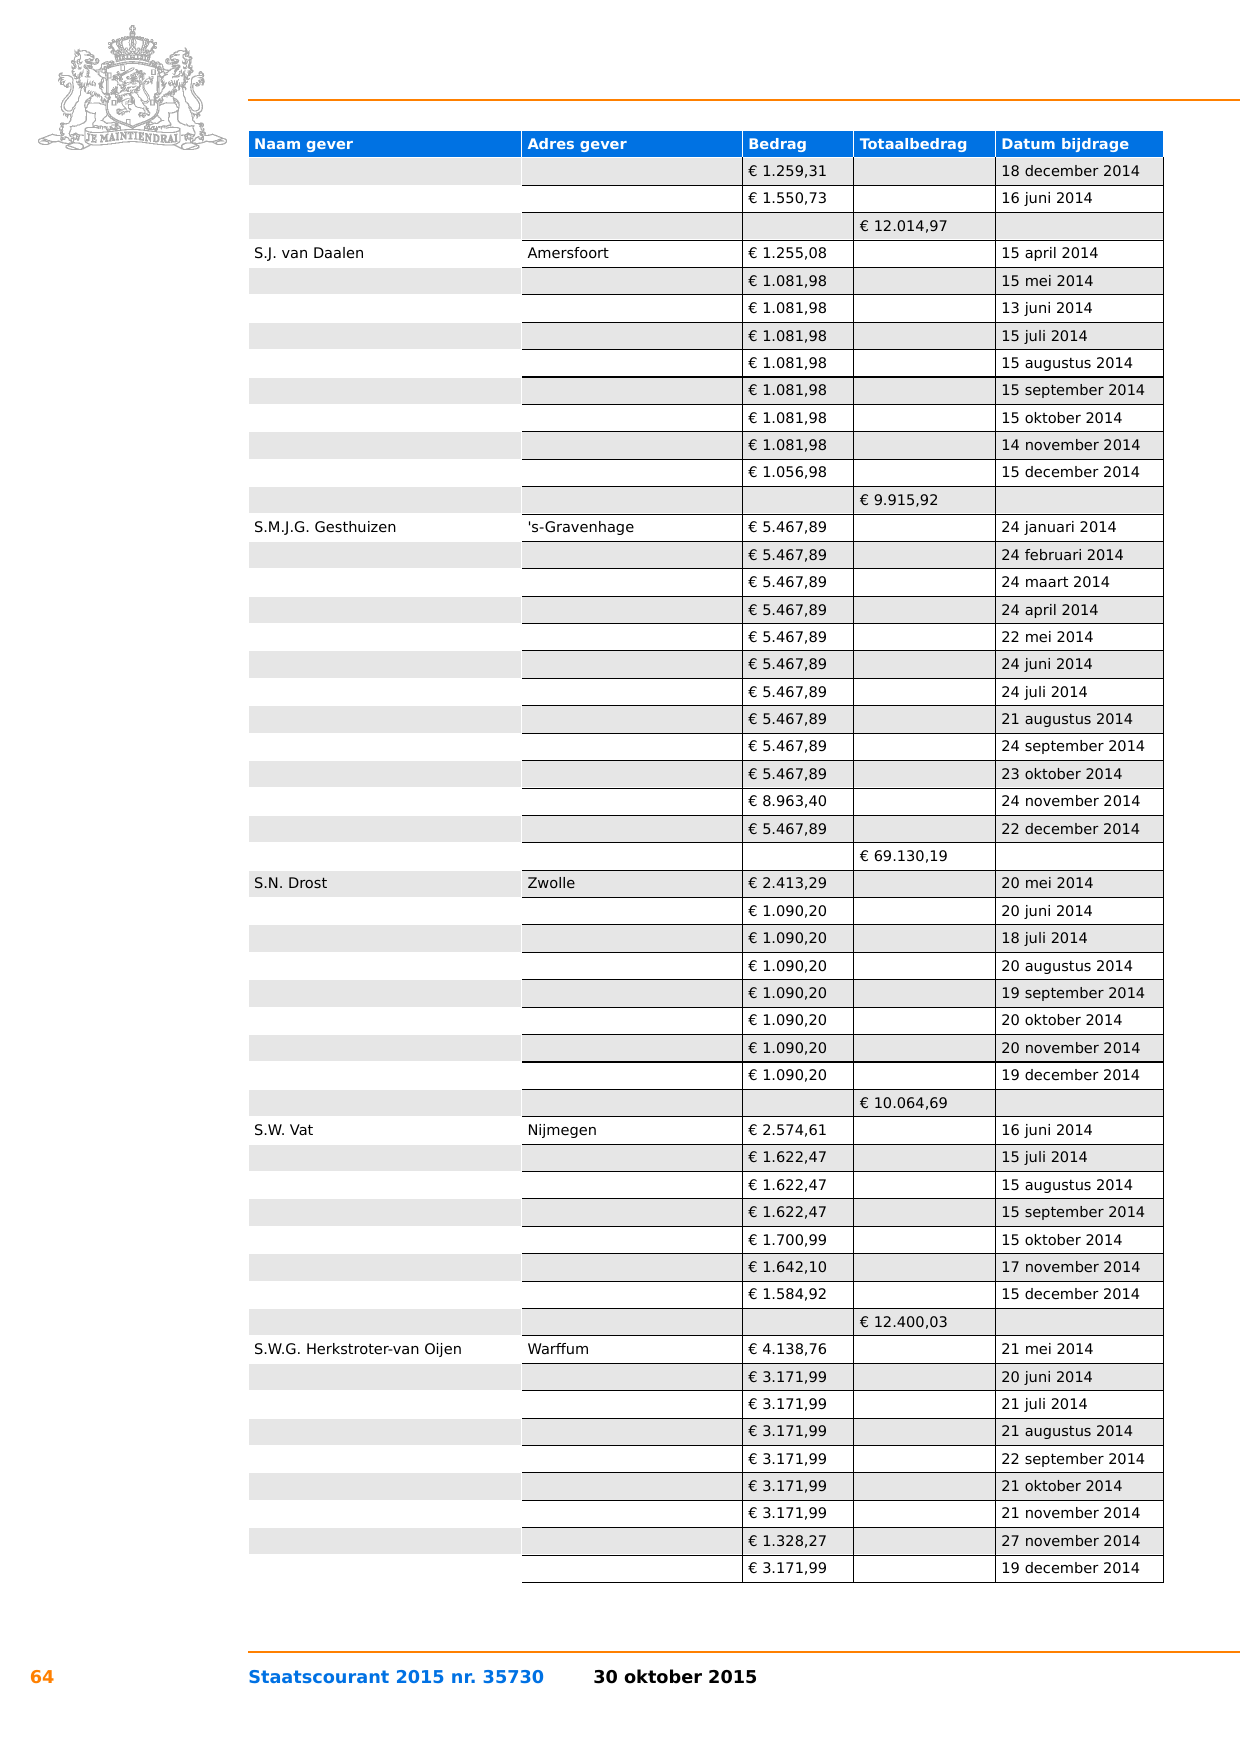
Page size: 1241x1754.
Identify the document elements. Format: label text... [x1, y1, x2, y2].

table_cell [854, 679, 995, 705]
table_cell 24 februari 2014 [996, 542, 1163, 568]
table_cell [249, 268, 521, 294]
table_cell 24 september 2014 [996, 734, 1163, 760]
table_cell € 5.467,89 [743, 734, 853, 760]
table_cell [522, 1419, 742, 1445]
table_cell € 1.550,73 [743, 186, 853, 212]
table_cell [249, 679, 521, 705]
table_cell 24 januari 2014 [996, 515, 1163, 541]
table_cell [854, 405, 995, 431]
table_header Totaalbedrag [854, 131, 995, 157]
table_cell € 1.056,98 [743, 460, 853, 486]
table_cell 22 mei 2014 [996, 624, 1163, 650]
table_cell [249, 1309, 521, 1335]
table_cell [854, 1254, 995, 1281]
table_cell [854, 1364, 995, 1390]
table_cell 20 november 2014 [996, 1035, 1163, 1061]
table_cell € 3.171,99 [743, 1556, 853, 1582]
table_cell [249, 405, 521, 431]
table_cell Nijmegen [522, 1117, 742, 1143]
table_cell [522, 1364, 742, 1390]
table_cell [522, 816, 742, 842]
table_cell [522, 1008, 742, 1034]
table_cell [522, 734, 742, 760]
table_cell 14 november 2014 [996, 432, 1163, 459]
table_cell 's-Gravenhage [522, 515, 742, 541]
table_cell € 1.259,31 [743, 158, 853, 185]
table_cell € 1.090,20 [743, 980, 853, 1007]
table_cell 15 september 2014 [996, 378, 1163, 404]
table_cell [522, 1035, 742, 1061]
table_cell [743, 843, 853, 869]
table_cell [522, 432, 742, 459]
table_cell [249, 1501, 521, 1527]
table_cell € 1.584,92 [743, 1282, 853, 1308]
table_cell [522, 597, 742, 623]
table_cell [522, 350, 742, 376]
table_cell [522, 980, 742, 1007]
table_cell € 3.171,99 [743, 1446, 853, 1472]
table_cell [522, 761, 742, 787]
table_cell [249, 350, 521, 376]
table_cell 15 december 2014 [996, 1282, 1163, 1308]
table_cell Warffum [522, 1336, 742, 1363]
table_cell 15 augustus 2014 [996, 350, 1163, 376]
table_cell € 5.467,89 [743, 542, 853, 568]
table_cell [249, 624, 521, 650]
table_cell [996, 213, 1163, 239]
table_cell [854, 569, 995, 596]
table_cell € 5.467,89 [743, 624, 853, 650]
table_cell [996, 843, 1163, 869]
table_cell 24 juli 2014 [996, 679, 1163, 705]
table_cell [522, 1227, 742, 1253]
table_cell 17 november 2014 [996, 1254, 1163, 1281]
table_cell [996, 1090, 1163, 1116]
table_cell 18 december 2014 [996, 158, 1163, 185]
table_cell [522, 789, 742, 815]
table_cell [249, 1364, 521, 1390]
table_cell [249, 1008, 521, 1034]
table_cell [854, 1473, 995, 1500]
table_header Bedrag [743, 131, 853, 157]
table_cell [522, 1473, 742, 1500]
table_cell [522, 843, 742, 869]
table_cell [854, 925, 995, 952]
table_cell 15 juli 2014 [996, 1145, 1163, 1171]
table_cell [743, 487, 853, 513]
table_cell [854, 158, 995, 185]
table_cell 16 juni 2014 [996, 1117, 1163, 1143]
table_cell [522, 1254, 742, 1281]
table_cell [522, 487, 742, 513]
table_cell [522, 268, 742, 294]
table_cell 21 juli 2014 [996, 1391, 1163, 1417]
table_cell € 2.574,61 [743, 1117, 853, 1143]
table_cell [522, 542, 742, 568]
table_cell € 5.467,89 [743, 706, 853, 733]
table_cell 22 september 2014 [996, 1446, 1163, 1472]
table_cell [522, 378, 742, 404]
table_cell [854, 1172, 995, 1198]
table_cell 21 oktober 2014 [996, 1473, 1163, 1500]
table_cell [854, 460, 995, 486]
table_cell [249, 1419, 521, 1445]
table_header Datum bijdrage [996, 131, 1163, 157]
table_cell [522, 679, 742, 705]
table_cell [522, 1145, 742, 1171]
table_cell [249, 1556, 521, 1582]
table_cell 20 oktober 2014 [996, 1008, 1163, 1034]
table_cell [249, 898, 521, 924]
table_cell € 3.171,99 [743, 1473, 853, 1500]
table_cell 15 oktober 2014 [996, 1227, 1163, 1253]
table_cell [854, 761, 995, 787]
table_cell [522, 295, 742, 322]
table_cell [249, 761, 521, 787]
table_cell € 1.328,27 [743, 1528, 853, 1554]
table_cell € 1.081,98 [743, 295, 853, 322]
table_cell [249, 1063, 521, 1089]
table_cell 24 november 2014 [996, 789, 1163, 815]
table_cell Zwolle [522, 871, 742, 897]
table_cell € 1.081,98 [743, 323, 853, 349]
table_cell € 8.963,40 [743, 789, 853, 815]
table_cell [249, 1391, 521, 1417]
table_cell 15 april 2014 [996, 241, 1163, 267]
table_cell 20 juni 2014 [996, 898, 1163, 924]
table_cell [249, 1254, 521, 1281]
table_cell [854, 1528, 995, 1554]
table_cell [522, 1556, 742, 1582]
table_cell [854, 268, 995, 294]
table_cell 20 juni 2014 [996, 1364, 1163, 1390]
table_cell 15 augustus 2014 [996, 1172, 1163, 1198]
table_cell [249, 651, 521, 678]
table_cell € 5.467,89 [743, 515, 853, 541]
table_cell [522, 213, 742, 239]
table_cell [854, 323, 995, 349]
table_cell [522, 186, 742, 212]
table_cell 20 mei 2014 [996, 871, 1163, 897]
table_header Adres gever [522, 131, 742, 157]
table_cell [854, 542, 995, 568]
table_cell € 12.014,97 [854, 213, 995, 239]
table_cell [522, 1172, 742, 1198]
table_cell [522, 706, 742, 733]
table_cell € 3.171,99 [743, 1391, 853, 1417]
table_cell [854, 1336, 995, 1363]
table_cell [249, 980, 521, 1007]
table_cell [854, 953, 995, 979]
table_cell [522, 1090, 742, 1116]
table_cell [249, 816, 521, 842]
table_cell 13 juni 2014 [996, 295, 1163, 322]
table_cell S.J. van Daalen [249, 241, 521, 267]
table_cell Amersfoort [522, 241, 742, 267]
table_cell [249, 1035, 521, 1061]
table_cell [854, 1391, 995, 1417]
table_cell € 1.090,20 [743, 925, 853, 952]
table_cell [522, 925, 742, 952]
table_cell € 5.467,89 [743, 651, 853, 678]
table_cell € 3.171,99 [743, 1364, 853, 1390]
table_cell € 4.138,76 [743, 1336, 853, 1363]
table_cell [249, 487, 521, 513]
table_cell [854, 1227, 995, 1253]
table_cell [249, 1227, 521, 1253]
table_cell S.M.J.G. Gesthuizen [249, 515, 521, 541]
table_cell [249, 953, 521, 979]
table_cell 15 oktober 2014 [996, 405, 1163, 431]
table_cell 23 oktober 2014 [996, 761, 1163, 787]
table_cell € 1.090,20 [743, 953, 853, 979]
table_cell [249, 295, 521, 322]
table_cell € 1.700,99 [743, 1227, 853, 1253]
table_cell [249, 460, 521, 486]
table_header Naam gever [249, 131, 521, 157]
table_cell [522, 1391, 742, 1417]
table_cell € 10.064,69 [854, 1090, 995, 1116]
table_cell [854, 186, 995, 212]
table_cell [522, 323, 742, 349]
table_cell € 1.622,47 [743, 1199, 853, 1226]
table_cell [249, 597, 521, 623]
table_cell [854, 432, 995, 459]
table_cell € 5.467,89 [743, 761, 853, 787]
table_cell € 1.642,10 [743, 1254, 853, 1281]
table_cell [522, 1282, 742, 1308]
table_cell € 1.081,98 [743, 405, 853, 431]
picture [38, 25, 227, 150]
table_cell 21 augustus 2014 [996, 706, 1163, 733]
table_cell S.W.G. Herkstroter-van Oijen [249, 1336, 521, 1363]
table_cell [522, 953, 742, 979]
table_cell S.W. Vat [249, 1117, 521, 1143]
table_cell [249, 378, 521, 404]
table_cell [249, 789, 521, 815]
table_cell € 1.090,20 [743, 1008, 853, 1034]
table_cell 15 mei 2014 [996, 268, 1163, 294]
table_cell € 69.130,19 [854, 843, 995, 869]
table_cell [249, 1090, 521, 1116]
table_cell 24 april 2014 [996, 597, 1163, 623]
table_cell [854, 1035, 995, 1061]
table_cell 24 juni 2014 [996, 651, 1163, 678]
table_cell [996, 1309, 1163, 1335]
table_cell 16 juni 2014 [996, 186, 1163, 212]
table_cell € 1.622,47 [743, 1145, 853, 1171]
table_cell [854, 651, 995, 678]
table_cell [522, 405, 742, 431]
table_cell [854, 515, 995, 541]
table_cell [854, 1008, 995, 1034]
table_cell [522, 158, 742, 185]
table_cell [522, 624, 742, 650]
table_cell [522, 1501, 742, 1527]
table_cell [522, 1528, 742, 1554]
table_cell [854, 1145, 995, 1171]
table_cell 20 augustus 2014 [996, 953, 1163, 979]
table_cell [249, 542, 521, 568]
table_cell [249, 1473, 521, 1500]
table_cell € 5.467,89 [743, 569, 853, 596]
table_cell [854, 706, 995, 733]
table_cell € 5.467,89 [743, 597, 853, 623]
table_cell [743, 1090, 853, 1116]
table_cell [743, 1309, 853, 1335]
table_cell [854, 734, 995, 760]
table_cell 27 november 2014 [996, 1528, 1163, 1554]
table_cell [854, 350, 995, 376]
table_cell € 1.622,47 [743, 1172, 853, 1198]
table_cell 18 juli 2014 [996, 925, 1163, 952]
table_cell [854, 378, 995, 404]
table_cell [249, 213, 521, 239]
table_cell € 12.400,03 [854, 1309, 995, 1335]
table_cell [854, 1556, 995, 1582]
table_cell [522, 1063, 742, 1089]
table_cell [854, 816, 995, 842]
table_cell [522, 1199, 742, 1226]
table_cell 19 december 2014 [996, 1556, 1163, 1582]
table_cell [522, 1446, 742, 1472]
table_cell 15 september 2014 [996, 1199, 1163, 1226]
table_cell [743, 213, 853, 239]
table_cell [854, 624, 995, 650]
table_cell € 1.081,98 [743, 432, 853, 459]
table_cell € 1.090,20 [743, 1035, 853, 1061]
table_cell [854, 597, 995, 623]
table_cell [854, 1199, 995, 1226]
table_cell € 1.090,20 [743, 1063, 853, 1089]
table_cell 22 december 2014 [996, 816, 1163, 842]
table_cell [249, 158, 521, 185]
table_cell [854, 1446, 995, 1472]
table_cell [249, 1528, 521, 1554]
table_cell [854, 241, 995, 267]
table_cell [249, 1282, 521, 1308]
table_cell [249, 186, 521, 212]
table_cell [249, 734, 521, 760]
table_cell [249, 925, 521, 952]
table_cell € 3.171,99 [743, 1501, 853, 1527]
table_cell [854, 980, 995, 1007]
table_cell [854, 295, 995, 322]
table_cell 19 december 2014 [996, 1063, 1163, 1089]
table_cell [854, 1063, 995, 1089]
table_cell € 2.413,29 [743, 871, 853, 897]
table_cell [854, 789, 995, 815]
table_cell [854, 1501, 995, 1527]
table_cell € 3.171,99 [743, 1419, 853, 1445]
table_cell [249, 843, 521, 869]
table_cell 24 maart 2014 [996, 569, 1163, 596]
table_cell [522, 651, 742, 678]
table_cell 21 augustus 2014 [996, 1419, 1163, 1445]
table_cell [996, 487, 1163, 513]
table_cell [249, 323, 521, 349]
table_cell [249, 1145, 521, 1171]
table_cell € 1.090,20 [743, 898, 853, 924]
table_cell € 9.915,92 [854, 487, 995, 513]
table_cell 21 november 2014 [996, 1501, 1163, 1527]
table_cell € 5.467,89 [743, 679, 853, 705]
table_cell € 1.255,08 [743, 241, 853, 267]
table_cell [854, 871, 995, 897]
table_cell 21 mei 2014 [996, 1336, 1163, 1363]
table_cell [854, 898, 995, 924]
table_cell [249, 569, 521, 596]
table_cell [854, 1117, 995, 1143]
table_cell [249, 1199, 521, 1226]
table_cell [854, 1419, 995, 1445]
table_cell S.N. Drost [249, 871, 521, 897]
table_cell 15 juli 2014 [996, 323, 1163, 349]
table_cell [249, 432, 521, 459]
table_cell 15 december 2014 [996, 460, 1163, 486]
table_cell [522, 460, 742, 486]
table_cell € 1.081,98 [743, 268, 853, 294]
table_cell [249, 1172, 521, 1198]
table_cell [522, 1309, 742, 1335]
table_cell [249, 1446, 521, 1472]
table_cell [249, 706, 521, 733]
table_cell [854, 1282, 995, 1308]
table_cell 19 september 2014 [996, 980, 1163, 1007]
table_cell € 1.081,98 [743, 350, 853, 376]
table_cell [522, 569, 742, 596]
table_cell € 1.081,98 [743, 378, 853, 404]
table_cell [522, 898, 742, 924]
table_cell € 5.467,89 [743, 816, 853, 842]
